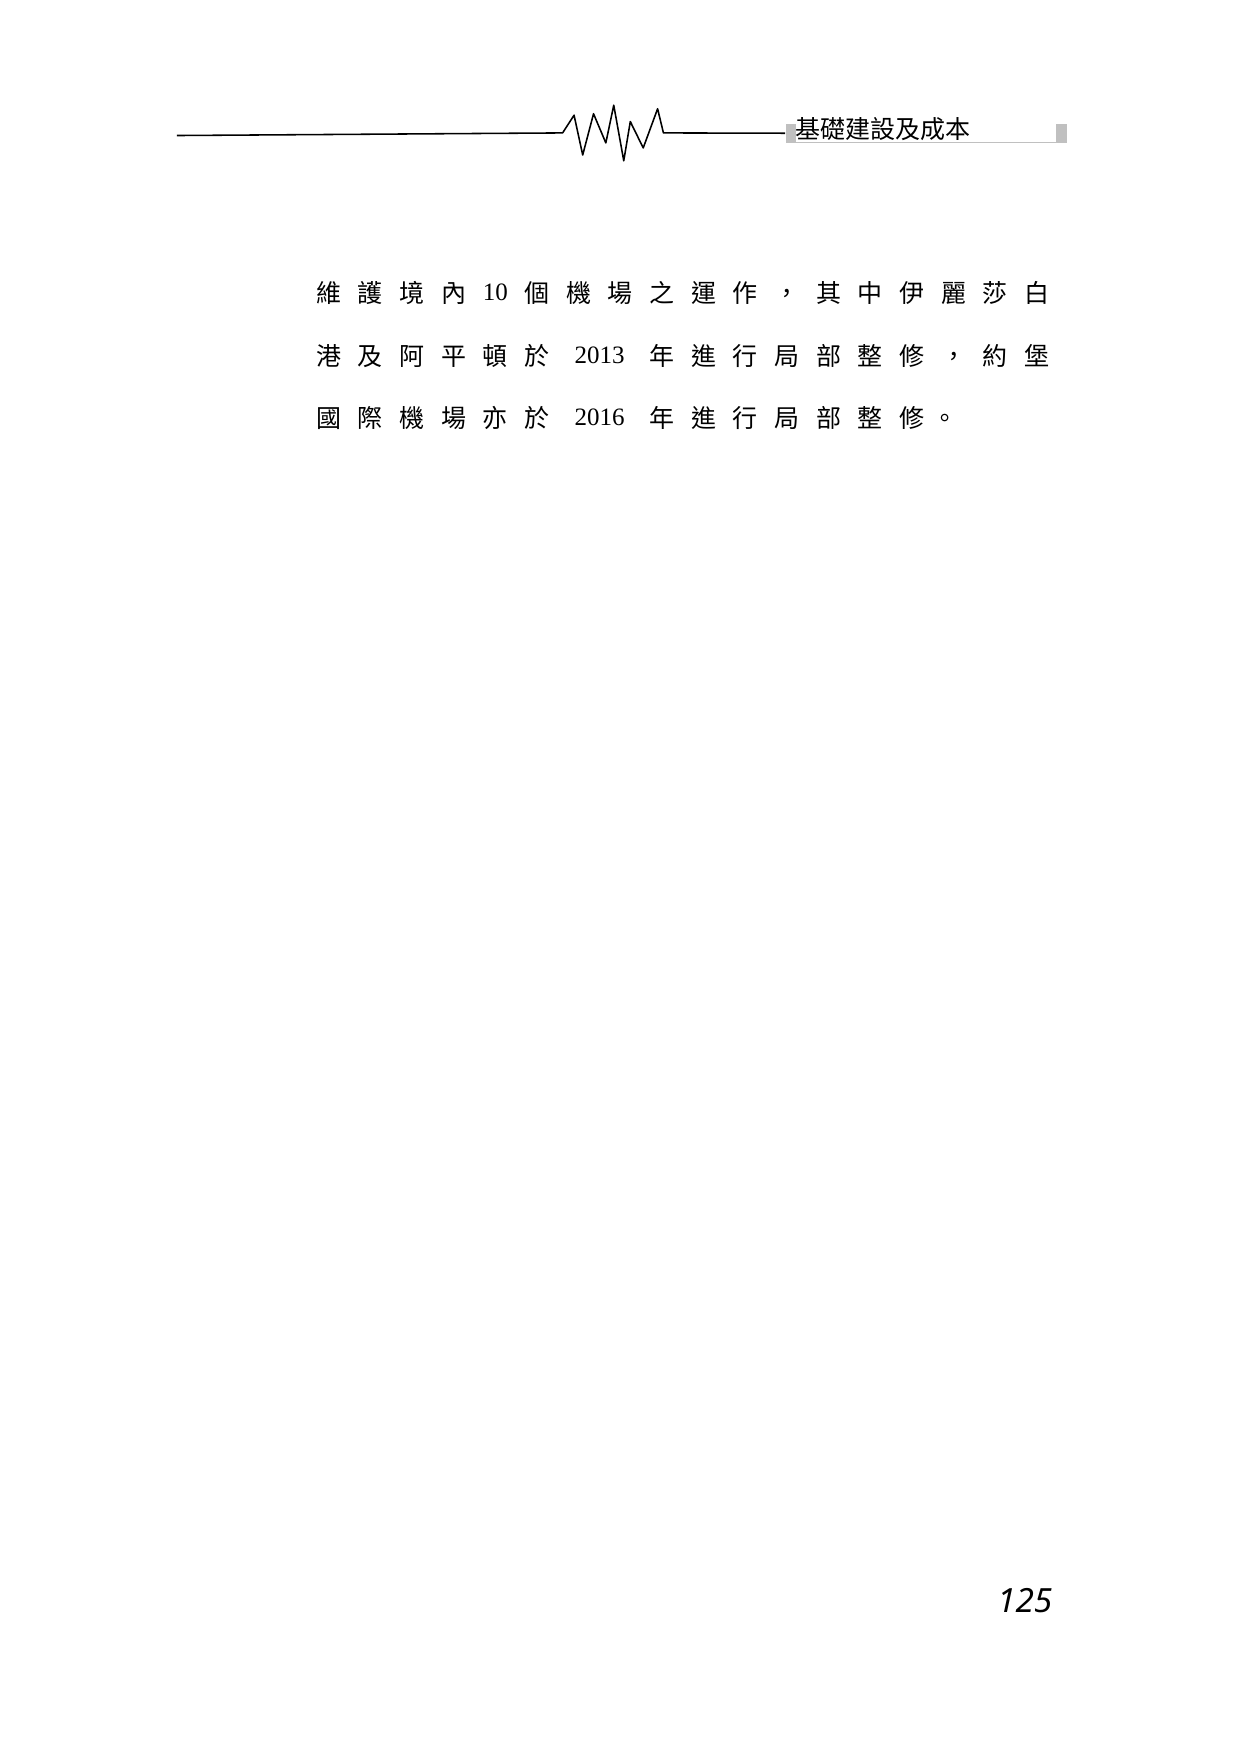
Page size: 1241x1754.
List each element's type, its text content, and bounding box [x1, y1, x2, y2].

text 維護境內10個機場之運作，其中伊麗莎白港及阿平頓於2013年進行局部整修，約堡國際機場亦於2016年進行局部整修。 [281, 250, 1058, 438]
